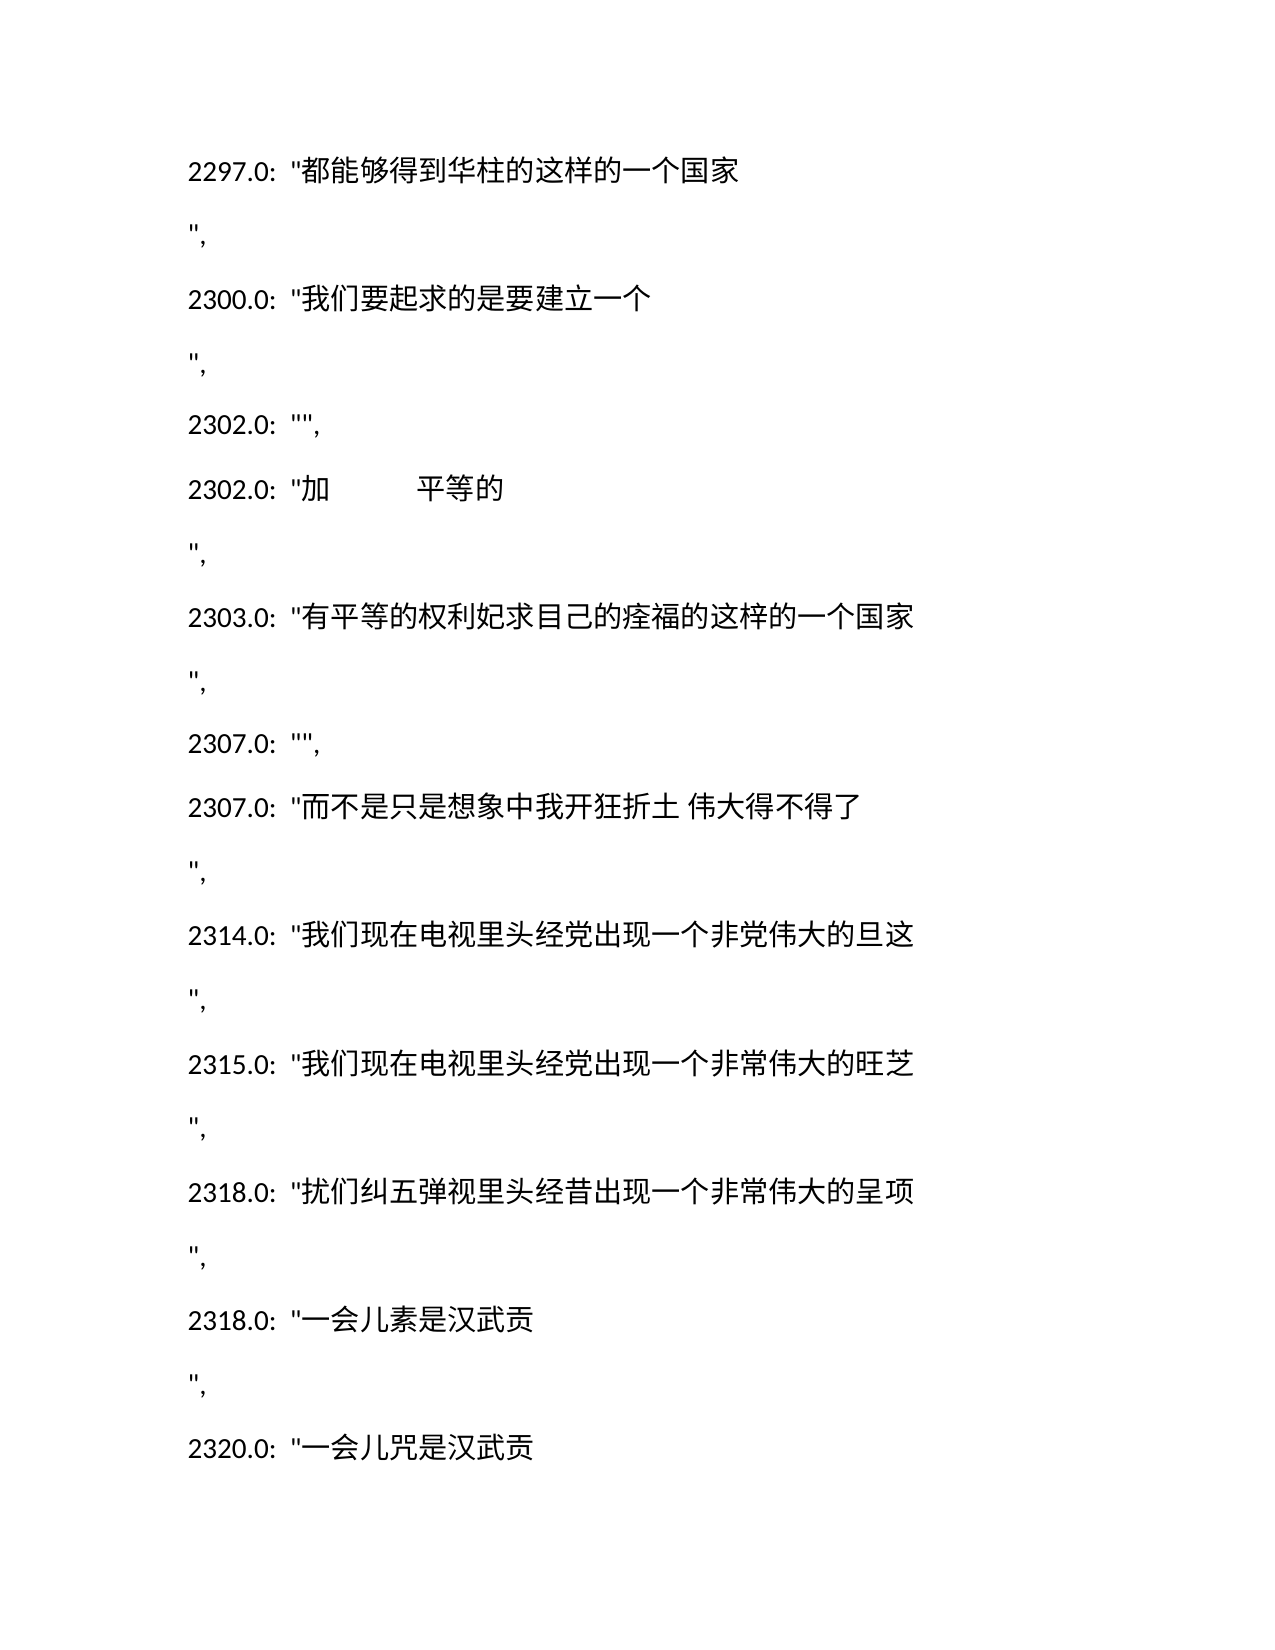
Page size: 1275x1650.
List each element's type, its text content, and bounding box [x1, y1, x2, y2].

text 2318.0: "一会儿素是汉武贡 [187, 1299, 1087, 1339]
text 2302.0: "", [187, 406, 1087, 442]
text ", [187, 345, 1087, 380]
text ", [187, 853, 1087, 888]
text 2315.0: "我们现在电视里头经党出现一个非常伟大的旺芝 [187, 1043, 1087, 1083]
text 2302.0: "加 平等的 [187, 468, 1087, 508]
text 2297.0: "都能够得到华柱的这样的一个国家 [187, 150, 1087, 190]
text 2307.0: "而不是只是想象中我开狂折土 伟大得不得了 [187, 786, 1087, 826]
text 2314.0: "我们现在电视里头经党出现一个非党伟大的旦这 [187, 915, 1087, 954]
text ", [187, 535, 1087, 570]
text ", [187, 1109, 1087, 1145]
text ", [187, 663, 1087, 698]
text ", [187, 981, 1087, 1017]
text ", [187, 216, 1087, 252]
text 2318.0: "扰们纠五弹视里头经昔出现一个非常伟大的呈项 [187, 1171, 1087, 1211]
text 2303.0: "有平等的权利妃求目己的痊福的这梓的一个国家 [187, 596, 1087, 636]
text ", [187, 1366, 1087, 1401]
text 2320.0: "一会儿咒是汉武贡 [187, 1428, 1087, 1467]
text 2307.0: "", [187, 725, 1087, 760]
text 2300.0: "我们要起求的是要建立一个 [187, 278, 1087, 318]
text ", [187, 1238, 1087, 1273]
